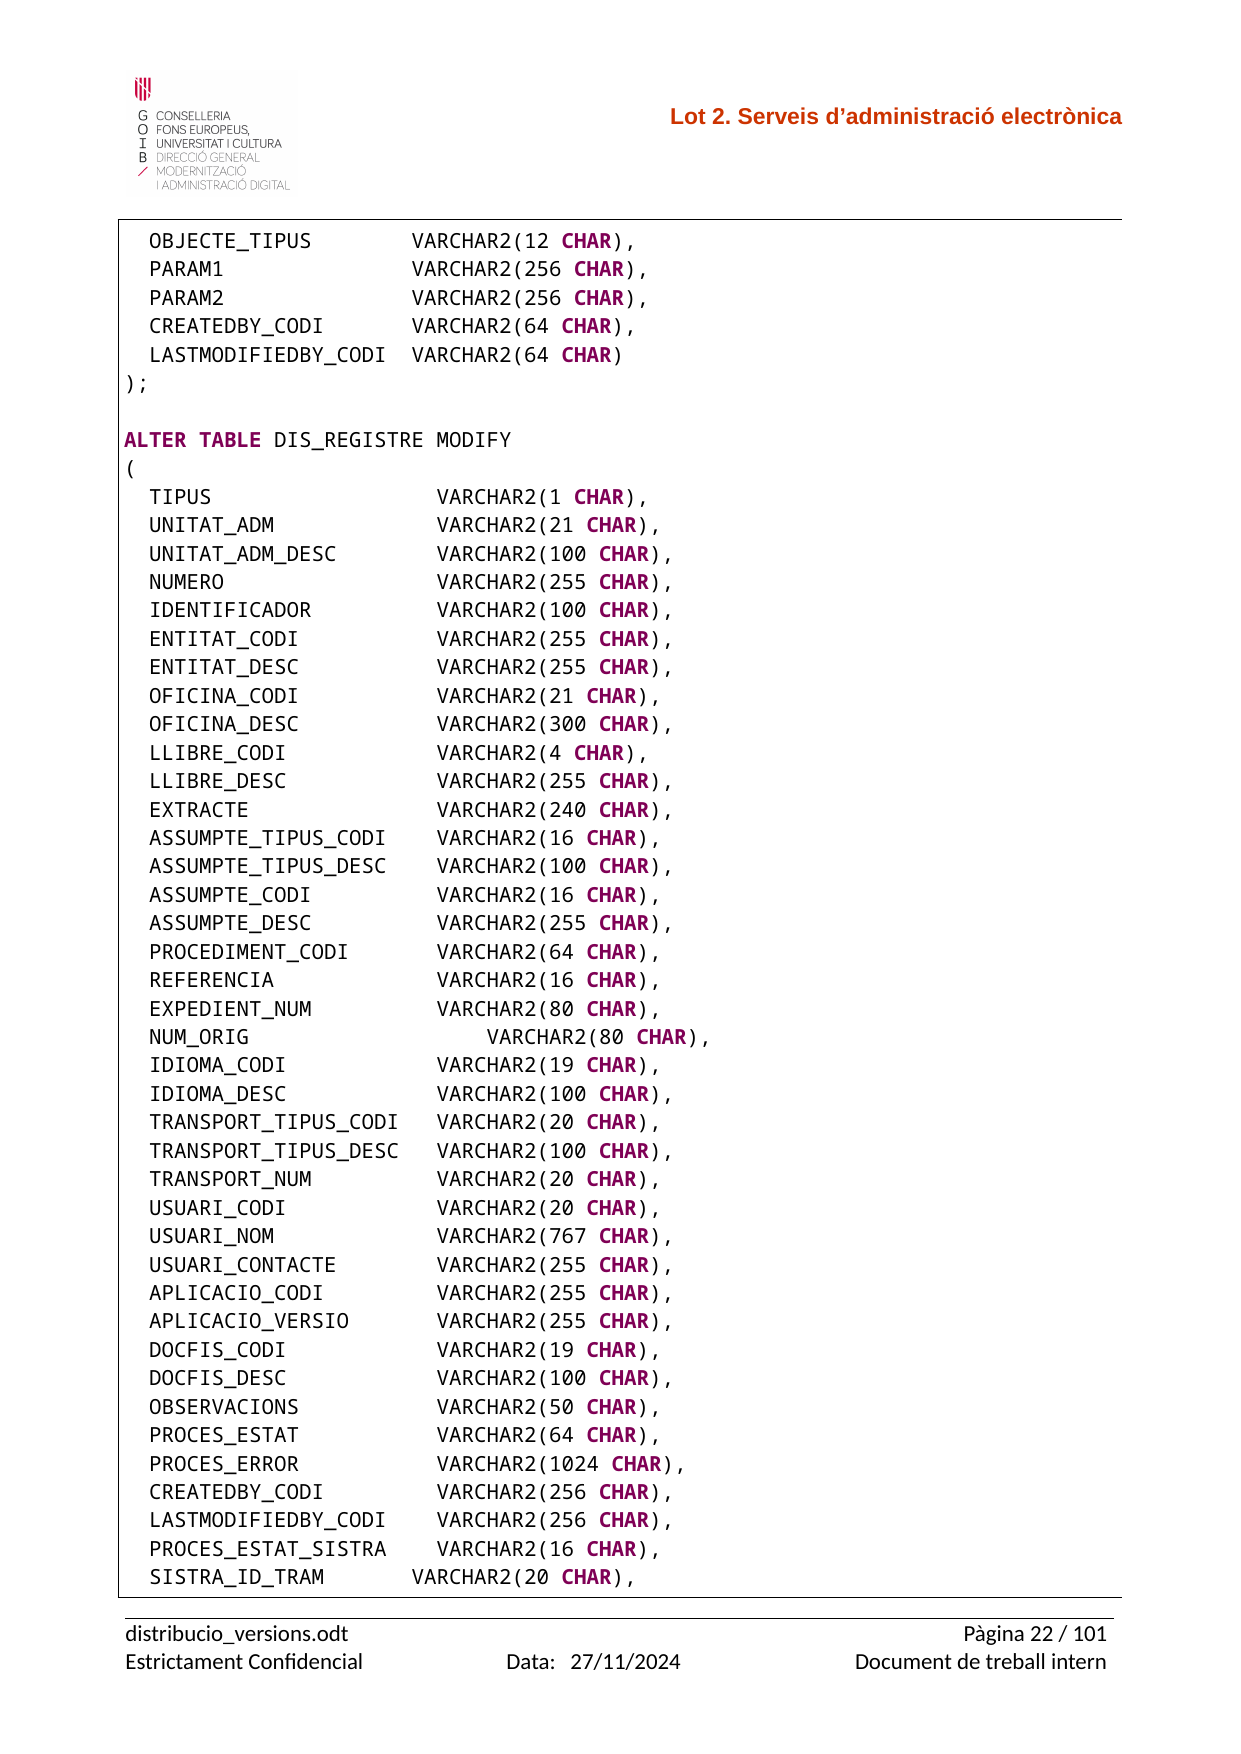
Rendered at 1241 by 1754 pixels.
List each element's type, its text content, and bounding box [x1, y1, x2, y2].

picture [126, 70, 299, 197]
table_header OBJECTE_TIPUS VARCHAR2(12 CHAR), PARAM1 VARCHAR2(256 CHAR), PARAM2 VARCHAR2(256 CHAR), CREATEDBY_CODI VARCHAR2(64 CHAR), LASTMODIFIEDBY_CODI VARCHAR2(64 CHAR) ); ALTER TABLE DIS_REGISTRE MODIFY ( TIPUS VARCHAR2(1 CHAR), UNITAT_ADM VARCHAR2(21 CHAR), UNITAT_ADM_DESC VARCHAR2(100 CHAR), NUMERO VARCHAR2(255 CHAR), IDENTIFICADOR VARCHAR2(100 CHAR), ENTITAT_CODI VARCHAR2(255 CHAR), ENTITAT_DESC VARCHAR2(255 CHAR), OFICINA_CODI VARCHAR2(21 CHAR), OFICINA_DESC VARCHAR2(300 CHAR), LLIBRE_CODI VARCHAR2(4 CHAR), LLIBRE_DESC VARCHAR2(255 CHAR), EXTRACTE VARCHAR2(240 CHAR), ASSUMPTE_TIPUS_CODI VARCHAR2(16 CHAR), ASSUMPTE_TIPUS_DESC VARCHAR2(100 CHAR), ASSUMPTE_CODI VARCHAR2(16 CHAR), ASSUMPTE_DESC VARCHAR2(255 CHAR), PROCEDIMENT_CODI VARCHAR2(64 CHAR), REFERENCIA VARCHAR2(16 CHAR), EXPEDIENT_NUM VARCHAR2(80 CHAR), NUM_ORIG VARCHAR2(80 CHAR), IDIOMA_CODI VARCHAR2(19 CHAR), IDIOMA_DESC VARCHAR2(100 CHAR), TRANSPORT_TIPUS_CODI VARCHAR2(20 CHAR), TRANSPORT_TIPUS_DESC VARCHAR2(100 CHAR), TRANSPORT_NUM VARCHAR2(20 CHAR), USUARI_CODI VARCHAR2(20 CHAR), USUARI_NOM VARCHAR2(767 CHAR), USUARI_CONTACTE VARCHAR2(255 CHAR), APLICACIO_CODI VARCHAR2(255 CHAR), APLICACIO_VERSIO VARCHAR2(255 CHAR), DOCFIS_CODI VARCHAR2(19 CHAR), DOCFIS_DESC VARCHAR2(100 CHAR), OBSERVACIONS VARCHAR2(50 CHAR), PROCES_ESTAT VARCHAR2(64 CHAR), PROCES_ERROR VARCHAR2(1024 CHAR), CREATEDBY_CODI VARCHAR2(256 CHAR), LASTMODIFIEDBY_CODI VARCHAR2(256 CHAR), PROCES_ESTAT_SISTRA VARCHAR2(16 CHAR), SISTRA_ID_TRAM VARCHAR2(20 CHAR), [119, 220, 1122, 1597]
